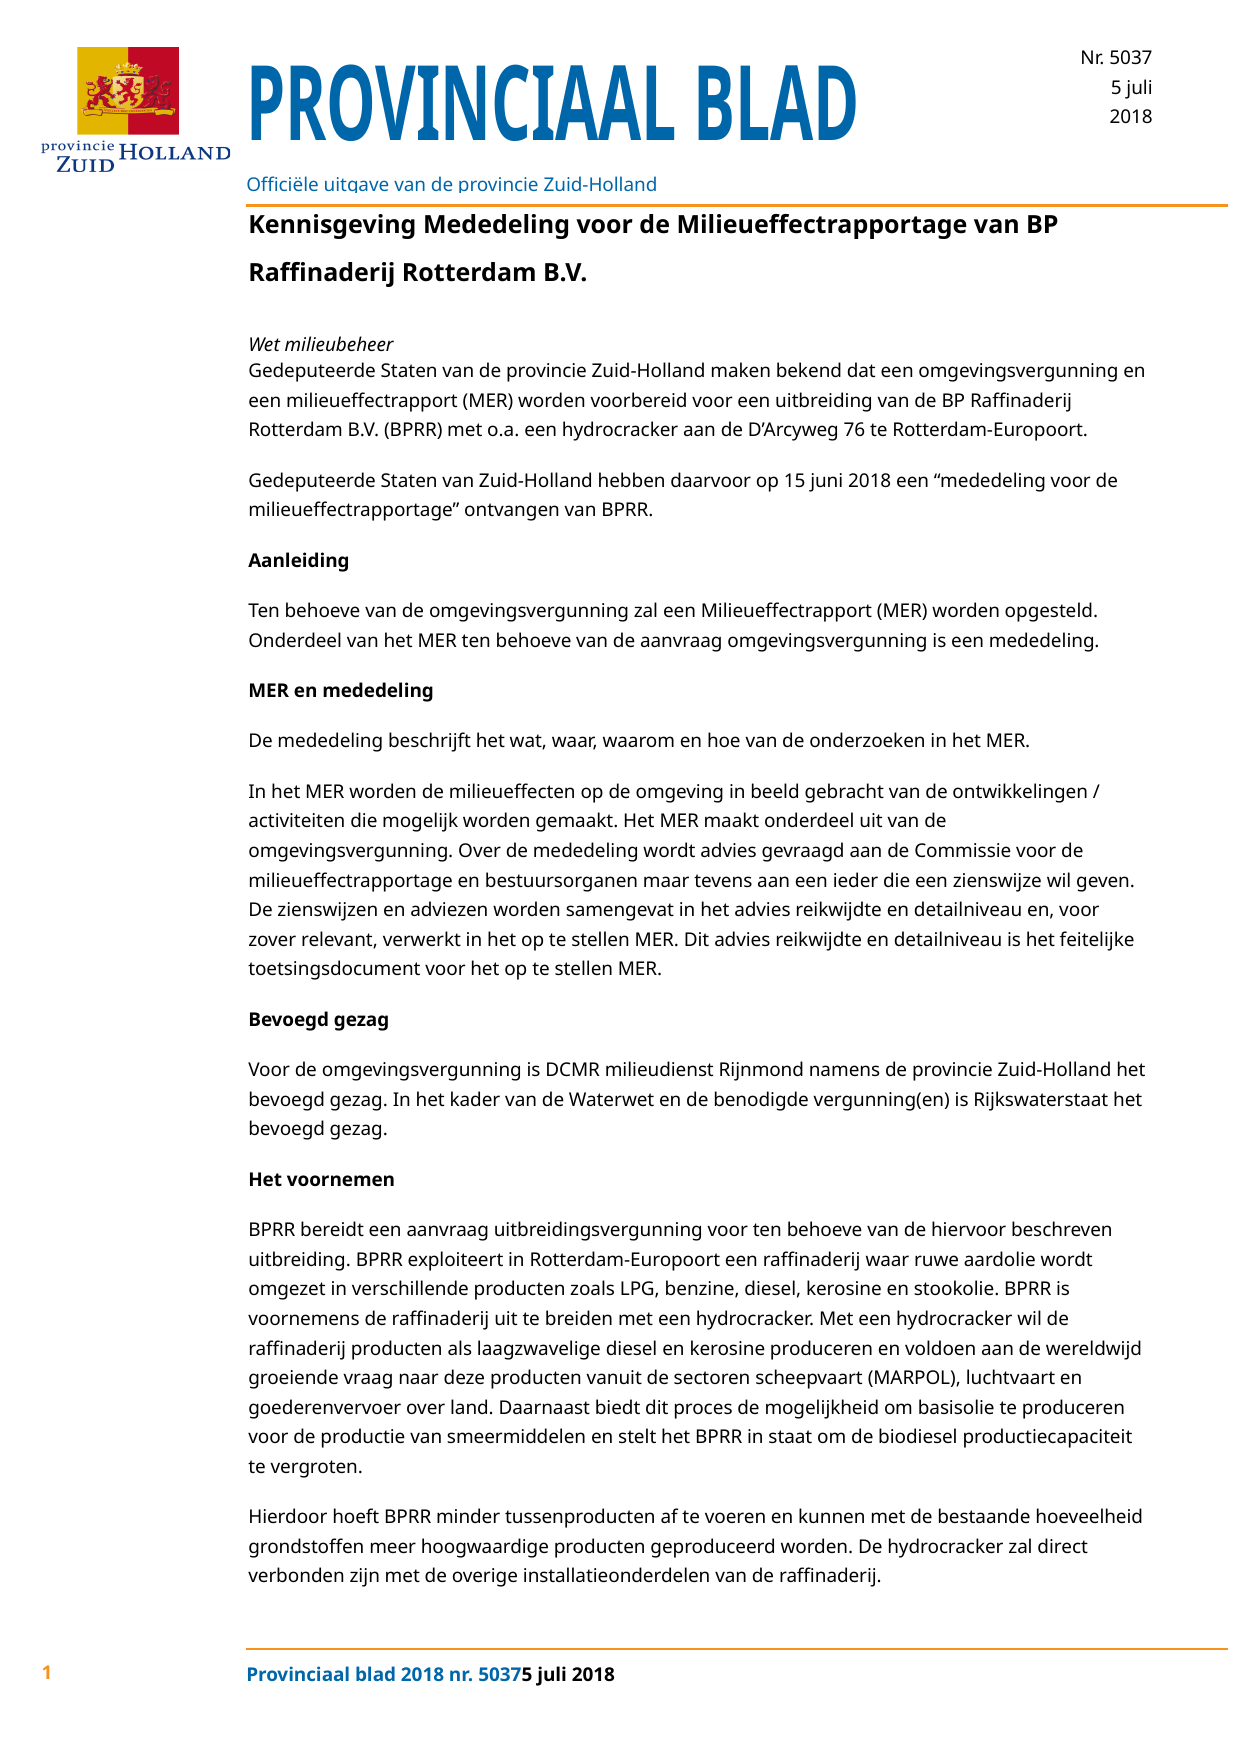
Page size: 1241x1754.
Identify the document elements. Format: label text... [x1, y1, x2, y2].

text In het MER worden de milieueffecten op de omgeving in beeld gebracht van de ontwikkelingen / activiteiten die mogelijk worden gemaakt. Het MER maakt onderdeel uit van de omgevingsvergunning. Over de mededeling wordt advies gevraagd aan de Commissie voor de milieueffectrapportage en bestuursorganen maar tevens aan een ieder die een zienswijze wil geven. De zienswijzen en adviezen worden samengevat in het advies reikwijdte en detailniveau en, voor zover relevant, verwerkt in het op te stellen MER. Dit advies reikwijdte en detailniveau is het feitelijke toetsingsdocument voor het op te stellen MER. [248, 778, 1152, 981]
text Gedeputeerde Staten van de provincie Zuid-Holland maken bekend dat een omgevingsvergunning en een milieueffectrapport (MER) worden voorbereid voor een uitbreiding van de BP Raffinaderij Rotterdam B.V. (BPRR) met o.a. een hydrocracker aan de D’Arcyweg 76 te Rotterdam-Europoort. [248, 357, 1152, 442]
text Voor de omgevingsvergunning is DCMR milieudienst Rijnmond namens de provincie Zuid-Holland het bevoegd gezag. In het kader van de Waterwet en de benodigde vergunning(en) is Rijkswaterstaat het bevoegd gezag. [248, 1056, 1152, 1141]
picture [41, 47, 231, 172]
text BPRR bereidt een aanvraag uitbreidingsvergunning voor ten behoeve van de hiervoor beschreven uitbreiding. BPRR exploiteert in Rotterdam-Europoort een raffinaderij waar ruwe aardolie wordt omgezet in verschillende producten zoals LPG, benzine, diesel, kerosine en stookolie. BPRR is voornemens de raffinaderij uit te breiden met een hydrocracker. Met een hydrocracker wil de raffinaderij producten als laagzwavelige diesel en kerosine produceren en voldoen aan de wereldwijd groeiende vraag naar deze producten vanuit de sectoren scheepvaart (MARPOL), luchtvaart en goederenvervoer over land. Daarnaast biedt dit proces de mogelijkheid om basisolie te produceren voor de productie van smeermiddelen en stelt het BPRR in staat om de biodiesel productiecapaciteit te vergroten. [248, 1216, 1152, 1479]
text MER en mededeling [248, 677, 1152, 703]
text Het voornemen [248, 1166, 1152, 1192]
text Gedeputeerde Staten van Zuid-Holland hebben daarvoor op 15 juni 2018 een “mededeling voor de milieueffectrapportage” ontvangen van BPRR. [248, 467, 1152, 522]
text Wet milieubeheer [248, 331, 1152, 357]
text De mededeling beschrijft het wat, waar, waarom en hoe van de onderzoeken in het MER. [248, 728, 1152, 753]
text Ten behoeve van de omgevingsvergunning zal een Milieueffectrapport (MER) worden opgesteld. Onderdeel van het MER ten behoeve van de aanvraag omgevingsvergunning is een mededeling. [248, 597, 1152, 652]
text Hierdoor hoeft BPRR minder tussenproducten af te voeren en kunnen met de bestaande hoeveelheid grondstoffen meer hoogwaardige producten geproduceerd worden. De hydrocracker zal direct verbonden zijn met de overige installatieonderdelen van de raffinaderij. [248, 1503, 1152, 1588]
text Aanleiding [248, 547, 1152, 572]
text Kennisgeving Mededeling voor de Milieueffectrapportage van BP Raffinaderij Rotterdam B.V. [248, 207, 1152, 288]
text Bevoegd gezag [248, 1006, 1152, 1032]
